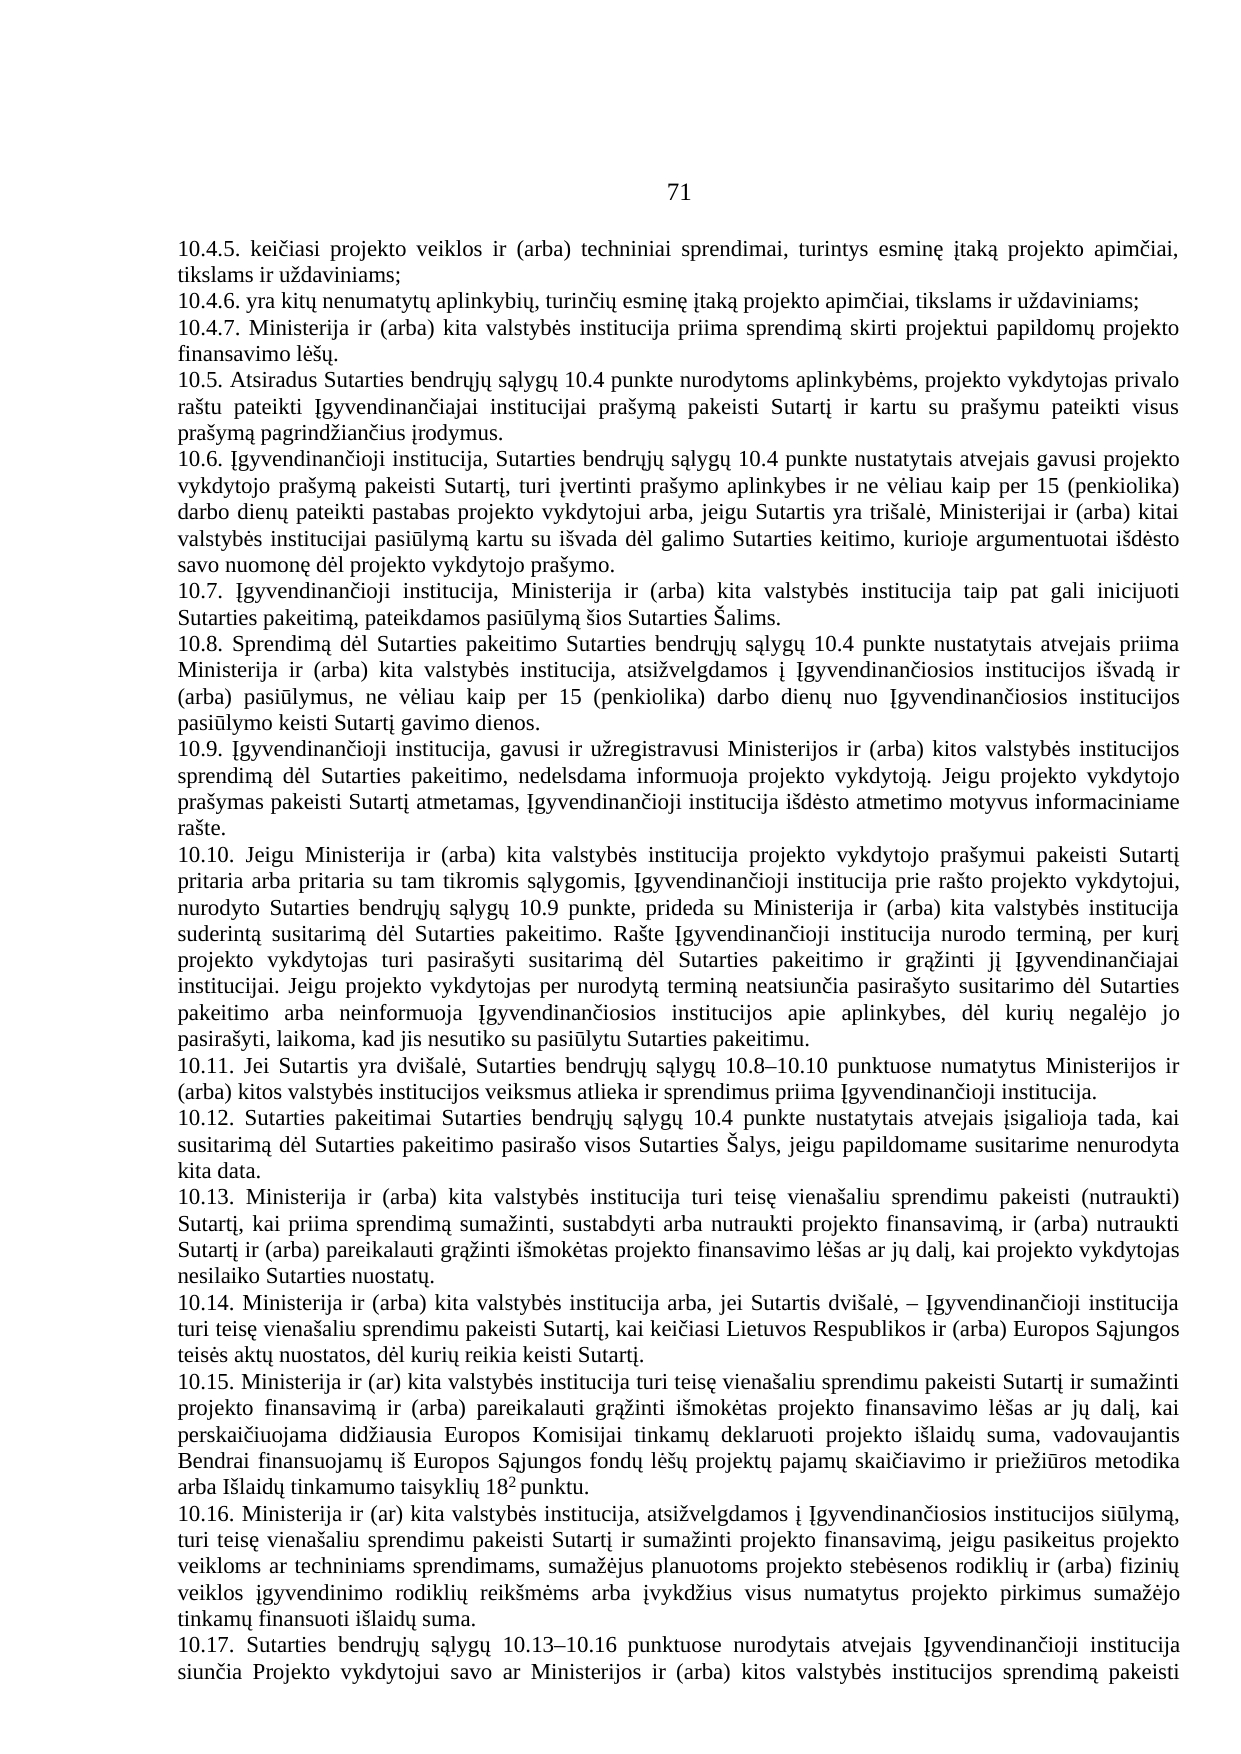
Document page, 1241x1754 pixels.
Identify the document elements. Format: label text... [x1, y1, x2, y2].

text 10.16. Ministerija ir (ar) kita valstybės institucija, atsižvelgdamos į Įgyvendinančiosios institucijos siūlymą, turi teisę vienašaliu sprendimu pakeisti Sutartį ir sumažinti projekto finansavimą, jeigu pasikeitus projekto veikloms ar techniniams sprendimams, sumažėjus planuotoms projekto stebėsenos rodiklių ir (arba) fizinių veiklos įgyvendinimo rodiklių reikšmėms arba įvykdžius visus numatytus projekto pirkimus sumažėjo tinkamų finansuoti išlaidų suma. [177, 1500, 1181, 1631]
text 10.14. Ministerija ir (arba) kita valstybės institucija arba, jei Sutartis dvišalė, – Įgyvendinančioji institucija turi teisę vienašaliu sprendimu pakeisti Sutartį, kai keičiasi Lietuvos Respublikos ir (arba) Europos Sąjungos teisės aktų nuostatos, dėl kurių reikia keisti Sutartį. [177, 1289, 1181, 1368]
text 10.8. Sprendimą dėl Sutarties pakeitimo Sutarties bendrųjų sąlygų 10.4 punkte nustatytais atvejais priima Ministerija ir (arba) kita valstybės institucija, atsižvelgdamos į Įgyvendinančiosios institucijos išvadą ir (arba) pasiūlymus, ne vėliau kaip per 15 (penkiolika) darbo dienų nuo Įgyvendinančiosios institucijos pasiūlymo keisti Sutartį gavimo dienos. [177, 630, 1181, 735]
text 10.17. Sutarties bendrųjų sąlygų 10.13–10.16 punktuose nurodytais atvejais Įgyvendinančioji institucija siunčia Projekto vykdytojui savo ar Ministerijos ir (arba) kitos valstybės institucijos sprendimą pakeisti [177, 1631, 1181, 1684]
text 10.4.6. yra kitų nenumatytų aplinkybių, turinčių esminę įtaką projekto apimčiai, tikslams ir uždaviniams; [177, 287, 1181, 314]
text 10.4.5. keičiasi projekto veiklos ir (arba) techniniai sprendimai, turintys esminę įtaką projekto apimčiai, tikslams ir uždaviniams; [177, 235, 1181, 287]
text 10.9. Įgyvendinančioji institucija, gavusi ir užregistravusi Ministerijos ir (arba) kitos valstybės institucijos sprendimą dėl Sutarties pakeitimo, nedelsdama informuoja projekto vykdytoją. Jeigu projekto vykdytojo prašymas pakeisti Sutartį atmetamas, Įgyvendinančioji institucija išdėsto atmetimo motyvus informaciniame rašte. [177, 735, 1181, 841]
text 10.12. Sutarties pakeitimai Sutarties bendrųjų sąlygų 10.4 punkte nustatytais atvejais įsigalioja tada, kai susitarimą dėl Sutarties pakeitimo pasirašo visos Sutarties Šalys, jeigu papildomame susitarime nenurodyta kita data. [177, 1104, 1181, 1183]
text 10.15. Ministerija ir (ar) kita valstybės institucija turi teisę vienašaliu sprendimu pakeisti Sutartį ir sumažinti projekto finansavimą ir (arba) pareikalauti grąžinti išmokėtas projekto finansavimo lėšas ar jų dalį, kai perskaičiuojama didžiausia Europos Komisijai tinkamų deklaruoti projekto išlaidų suma, vadovaujantis Bendrai finansuojamų iš Europos Sąjungos fondų lėšų projektų pajamų skaičiavimo ir priežiūros metodika arba Išlaidų tinkamumo taisyklių 182 punktu. [177, 1368, 1181, 1500]
text 10.7. Įgyvendinančioji institucija, Ministerija ir (arba) kita valstybės institucija taip pat gali inicijuoti Sutarties pakeitimą, pateikdamos pasiūlymą šios Sutarties Šalims. [177, 577, 1181, 630]
text 10.6. Įgyvendinančioji institucija, Sutarties bendrųjų sąlygų 10.4 punkte nustatytais atvejais gavusi projekto vykdytojo prašymą pakeisti Sutartį, turi įvertinti prašymo aplinkybes ir ne vėliau kaip per 15 (penkiolika) darbo dienų pateikti pastabas projekto vykdytojui arba, jeigu Sutartis yra trišalė, Ministerijai ir (arba) kitai valstybės institucijai pasiūlymą kartu su išvada dėl galimo Sutarties keitimo, kurioje argumentuotai išdėsto savo nuomonę dėl projekto vykdytojo prašymo. [177, 446, 1181, 577]
text 10.11. Jei Sutartis yra dvišalė, Sutarties bendrųjų sąlygų 10.8–10.10 punktuose numatytus Ministerijos ir (arba) kitos valstybės institucijos veiksmus atlieka ir sprendimus priima Įgyvendinančioji institucija. [177, 1052, 1181, 1104]
text 10.13. Ministerija ir (arba) kita valstybės institucija turi teisę vienašaliu sprendimu pakeisti (nutraukti) Sutartį, kai priima sprendimą sumažinti, sustabdyti arba nutraukti projekto finansavimą, ir (arba) nutraukti Sutartį ir (arba) pareikalauti grąžinti išmokėtas projekto finansavimo lėšas ar jų dalį, kai projekto vykdytojas nesilaiko Sutarties nuostatų. [177, 1183, 1181, 1289]
text 10.5. Atsiradus Sutarties bendrųjų sąlygų 10.4 punkte nurodytoms aplinkybėms, projekto vykdytojas privalo raštu pateikti Įgyvendinančiajai institucijai prašymą pakeisti Sutartį ir kartu su prašymu pateikti visus prašymą pagrindžiančius įrodymus. [177, 366, 1181, 446]
text 10.10. Jeigu Ministerija ir (arba) kita valstybės institucija projekto vykdytojo prašymui pakeisti Sutartį pritaria arba pritaria su tam tikromis sąlygomis, Įgyvendinančioji institucija prie rašto projekto vykdytojui, nurodyto Sutarties bendrųjų sąlygų 10.9 punkte, prideda su Ministerija ir (arba) kita valstybės institucija suderintą susitarimą dėl Sutarties pakeitimo. Rašte Įgyvendinančioji institucija nurodo terminą, per kurį projekto vykdytojas turi pasirašyti susitarimą dėl Sutarties pakeitimo ir grąžinti jį Įgyvendinančiajai institucijai. Jeigu projekto vykdytojas per nurodytą terminą neatsiunčia pasirašyto susitarimo dėl Sutarties pakeitimo arba neinformuoja Įgyvendinančiosios institucijos apie aplinkybes, dėl kurių negalėjo jo pasirašyti, laikoma, kad jis nesutiko su pasiūlytu Sutarties pakeitimu. [177, 841, 1181, 1052]
text 10.4.7. Ministerija ir (arba) kita valstybės institucija priima sprendimą skirti projektui papildomų projekto finansavimo lėšų. [177, 314, 1181, 366]
